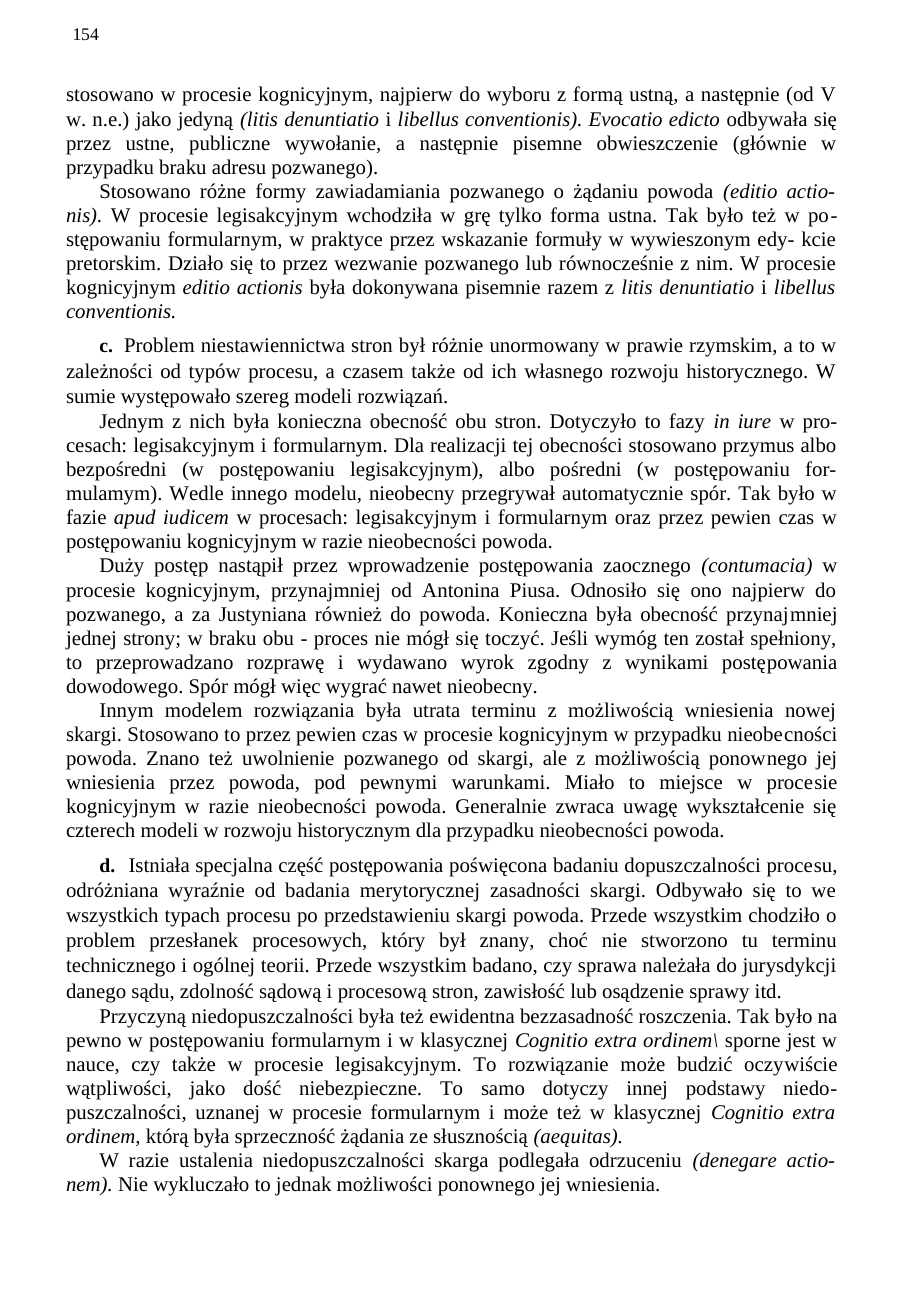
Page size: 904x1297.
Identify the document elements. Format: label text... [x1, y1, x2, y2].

text 154 [72, 23, 102, 44]
text stosowano w procesie kognicyjnym, najpierw do wyboru z formą ustną, a następnie (od V w. n.e.) jako jedyną (litis denuntiatio i libellus conventionis). Evocatio edicto odby­wała się przez ustne, publiczne wywołanie, a następnie pisemne obwieszczenie (głównie w przypadku braku adresu pozwanego). [66, 82, 837, 179]
text Stosowano różne formy zawiadamiania pozwanego o żądaniu powoda (editio actio- nis). W procesie legisakcyjnym wchodziła w grę tylko forma ustna. Tak było też w po­stępowaniu formularnym, w praktyce przez wskazanie formuły w wywieszonym edy- kcie pretorskim. Działo się to przez wezwanie pozwanego lub równocześnie z nim. W procesie kognicyjnym editio actionis była dokonywana pisemnie razem z litis denun­tiatio i libellus conventionis. [66, 179, 837, 323]
list Problem niestawiennictwa stron był różnie unormowany w prawie rzymskim, a to w zależności od typów procesu, a czasem także od ich własnego rozwoju historycznego. W sumie występowało szereg modeli rozwiązań. [66, 333, 837, 408]
list Istniała specjalna część postępowania poświęcona badaniu dopuszczalności proce­su, odróżniana wyraźnie od badania merytorycznej zasadności skargi. Odbywało się to we wszystkich typach procesu po przedstawieniu skargi powoda. Przede wszystkim chodziło o problem przesłanek procesowych, który był znany, choć nie stworzono tu terminu technicznego i ogólnej teorii. Przede wszystkim badano, czy sprawa należała do jurysdykcji danego sądu, zdolność sądową i procesową stron, zawisłość lub osądzenie sprawy itd. [66, 853, 837, 1003]
text Duży postęp nastąpił przez wprowadzenie postępowania zaocznego (contumacia) w procesie kognicyjnym, przynajmniej od Antonina Piusa. Odnosiło się ono najpierw do pozwanego, a za Justyniana również do powoda. Konieczna była obecność przynaj­mniej jednej strony; w braku obu - proces nie mógł się toczyć. Jeśli wymóg ten został spełniony, to przeprowadzano rozprawę i wydawano wyrok zgodny z wynikami postę­powania dowodowego. Spór mógł więc wygrać nawet nieobecny. [66, 553, 837, 698]
text W razie ustalenia niedopuszczalności skarga podlegała odrzuceniu (denegare actio- nem). Nie wykluczało to jednak możliwości ponownego jej wniesienia. [66, 1148, 837, 1196]
text Innym modelem rozwiązania była utrata terminu z możliwością wniesienia nowej skargi. Stosowano to przez pewien czas w procesie kognicyjnym w przypadku nieobe­cności powoda. Znano też uwolnienie pozwanego od skargi, ale z możliwością ponow­nego jej wniesienia przez powoda, pod pewnymi warunkami. Miało to miejsce w proce­sie kognicyjnym w razie nieobecności powoda. Generalnie zwraca uwagę wykształcenie się czterech modeli w rozwoju historycznym dla przypadku nieobecności powoda. [66, 698, 837, 842]
text Jednym z nich była konieczna obecność obu stron. Dotyczyło to fazy in iure w pro­cesach: legisakcyjnym i formularnym. Dla realizacji tej obecności stosowano przymus albo bezpośredni (w postępowaniu legisakcyjnym), albo pośredni (w postępowaniu for- mulamym). Wedle innego modelu, nieobecny przegrywał automatycznie spór. Tak było w fazie apud iudicem w procesach: legisakcyjnym i formularnym oraz przez pewien czas w postępowaniu kognicyjnym w razie nieobecności powoda. [66, 409, 837, 553]
text Przyczyną niedopuszczalności była też ewidentna bezzasadność roszczenia. Tak by­ło na pewno w postępowaniu formularnym i w klasycznej Cognitio extra ordinem\ spor­ne jest w nauce, czy także w procesie legisakcyjnym. To rozwiązanie może budzić oczy­wiście wątpliwości, jako dość niebezpieczne. To samo dotyczy innej podstawy niedo­puszczalności, uznanej w procesie formularnym i może też w klasycznej Cognitio extra ordinem, którą była sprzeczność żądania ze słusznością (aeąuitas). [66, 1004, 837, 1148]
